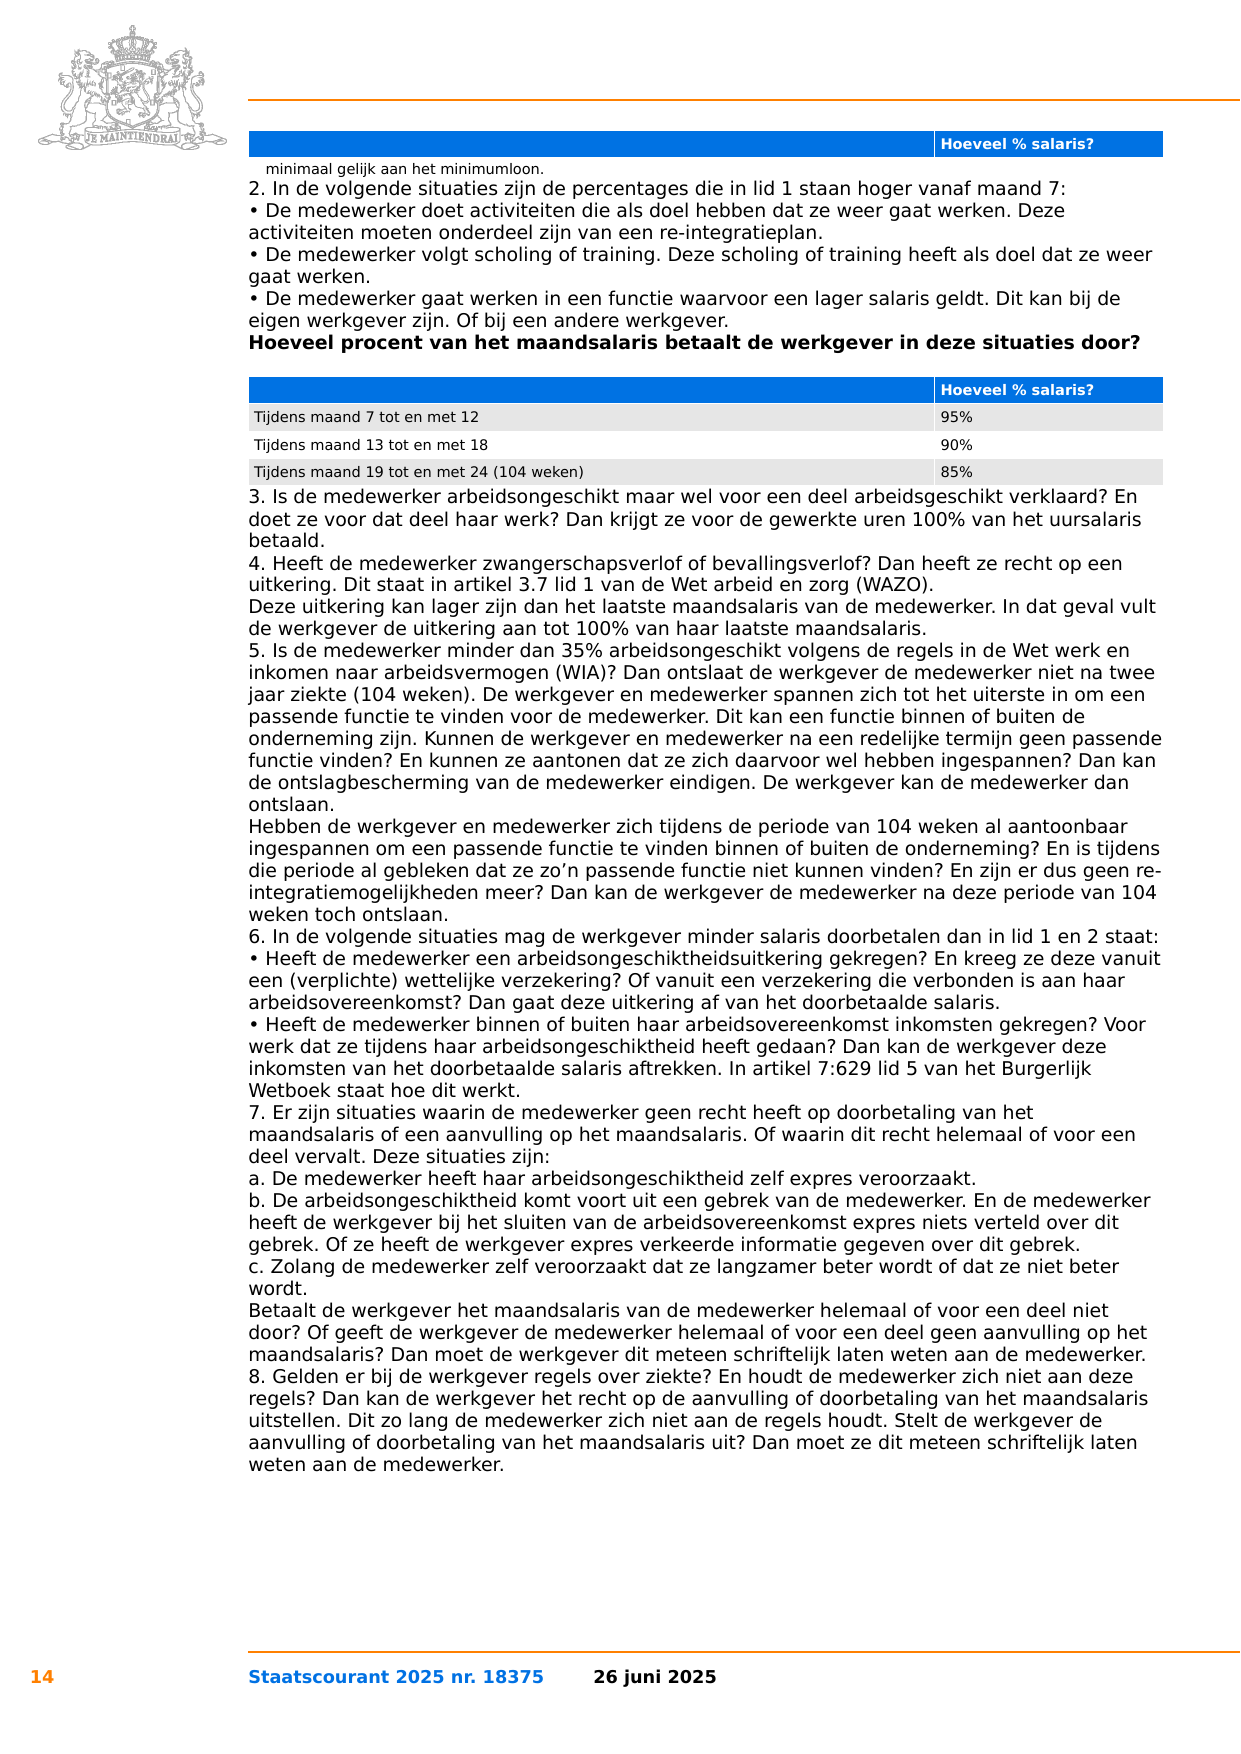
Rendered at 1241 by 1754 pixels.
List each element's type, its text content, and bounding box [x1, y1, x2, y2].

text 7. Er zijn situaties waarin de medewerker geen recht heeft op doorbetaling van het maandsalaris of een aanvulling op het maandsalaris. Of waarin dit recht helemaal of voor een deel vervalt. Deze situaties zijn: [248, 1102, 1163, 1168]
text b. De arbeidsongeschiktheid komt voort uit een gebrek van de medewerker. En de medewerker heeft de werkgever bij het sluiten van de arbeidsovereenkomst expres niets verteld over dit gebrek. Of ze heeft de werkgever expres verkeerde informatie gegeven over dit gebrek. [248, 1190, 1163, 1256]
table_cell Tijdens maand 13 tot en met 18 [249, 432, 934, 458]
table_cell 90% [935, 432, 1163, 458]
text Hebben de werkgever en medewerker zich tijdens de periode van 104 weken al aantoonbaar ingespannen om een passende functie te vinden binnen of buiten de onderneming? En is tijdens die periode al gebleken dat ze zo’n passende functie niet kunnen vinden? En zijn er dus geen re-integratiemogelijkheden meer? Dan kan de werkgever de medewerker na deze periode van 104 weken toch ontslaan. [248, 816, 1163, 926]
text Betaalt de werkgever het maandsalaris van de medewerker helemaal of voor een deel niet door? Of geeft de werkgever de medewerker helemaal of voor een deel geen aanvulling op het maandsalaris? Dan moet de werkgever dit meteen schriftelijk laten weten aan de medewerker. [248, 1300, 1163, 1366]
text 6. In de volgende situaties mag de werkgever minder salaris doorbetalen dan in lid 1 en 2 staat: [248, 926, 1163, 948]
table_cell Tijdens maand 7 tot en met 12 [249, 404, 934, 431]
text Hoeveel procent van het maandsalaris betaalt de werkgever in deze situaties door? [248, 332, 1163, 354]
text • De medewerker volgt scholing of training. Deze scholing of training heeft als doel dat ze weer gaat werken. [248, 244, 1163, 288]
text • De medewerker doet activiteiten die als doel hebben dat ze weer gaat werken. Deze activiteiten moeten onderdeel zijn van een re-integratieplan. [248, 200, 1163, 244]
table_cell minimaal gelijk aan het minimumloon. [248, 158, 1163, 178]
table_cell 85% [935, 459, 1163, 485]
table_cell Tijdens maand 19 tot en met 24 (104 weken) [249, 459, 934, 485]
text • Heeft de medewerker een arbeidsongeschiktheidsuitkering gekregen? En kreeg ze deze vanuit een (verplichte) wettelijke verzekering? Of vanuit een verzekering die verbonden is aan haar arbeidsovereenkomst? Dan gaat deze uitkering af van het doorbetaalde salaris. [248, 948, 1163, 1014]
text a. De medewerker heeft haar arbeidsongeschiktheid zelf expres veroorzaakt. [248, 1168, 1163, 1190]
text • De medewerker gaat werken in een functie waarvoor een lager salaris geldt. Dit kan bij de eigen werkgever zijn. Of bij een andere werkgever. [248, 288, 1163, 332]
text Deze uitkering kan lager zijn dan het laatste maandsalaris van de medewerker. In dat geval vult de werkgever de uitkering aan tot 100% van haar laatste maandsalaris. [248, 596, 1163, 640]
table_header [249, 377, 934, 403]
text 5. Is de medewerker minder dan 35% arbeidsongeschikt volgens de regels in de Wet werk en inkomen naar arbeidsvermogen (WIA)? Dan ontslaat de werkgever de medewerker niet na twee jaar ziekte (104 weken). De werkgever en medewerker spannen zich tot het uiterste in om een passende functie te vinden voor de medewerker. Dit kan een functie binnen of buiten de onderneming zijn. Kunnen de werkgever en medewerker na een redelijke termijn geen passende functie vinden? En kunnen ze aantonen dat ze zich daarvoor wel hebben ingespannen? Dan kan de ontslagbescherming van de medewerker eindigen. De werkgever kan de medewerker dan ontslaan. [248, 640, 1163, 816]
text 2. In de volgende situaties zijn de percentages die in lid 1 staan hoger vanaf maand 7: [248, 178, 1163, 200]
text 8. Gelden er bij de werkgever regels over ziekte? En houdt de medewerker zich niet aan deze regels? Dan kan de werkgever het recht op de aanvulling of doorbetaling van het maandsalaris uitstellen. Dit zo lang de medewerker zich niet aan de regels houdt. Stelt de werkgever de aanvulling of doorbetaling van het maandsalaris uit? Dan moet ze dit meteen schriftelijk laten weten aan de medewerker. [248, 1366, 1163, 1476]
text 3. Is de medewerker arbeidsongeschikt maar wel voor een deel arbeidsgeschikt verklaard? En doet ze voor dat deel haar werk? Dan krijgt ze voor de gewerkte uren 100% van het uursalaris betaald. [248, 486, 1163, 552]
text 4. Heeft de medewerker zwangerschapsverlof of bevallingsverlof? Dan heeft ze recht op een uitkering. Dit staat in artikel 3.7 lid 1 van de Wet arbeid en zorg (WAZO). [248, 552, 1163, 596]
table_header Hoeveel % salaris? [935, 377, 1163, 403]
table_header [249, 131, 934, 157]
text • Heeft de medewerker binnen of buiten haar arbeidsovereenkomst inkomsten gekregen? Voor werk dat ze tijdens haar arbeidsongeschiktheid heeft gedaan? Dan kan de werkgever deze inkomsten van het doorbetaalde salaris aftrekken. In artikel 7:629 lid 5 van het Burgerlijk Wetboek staat hoe dit werkt. [248, 1014, 1163, 1102]
table_cell 95% [935, 404, 1163, 431]
text c. Zolang de medewerker zelf veroorzaakt dat ze langzamer beter wordt of dat ze niet beter wordt. [248, 1256, 1163, 1300]
picture [38, 25, 227, 150]
table_header Hoeveel % salaris? [935, 131, 1163, 157]
